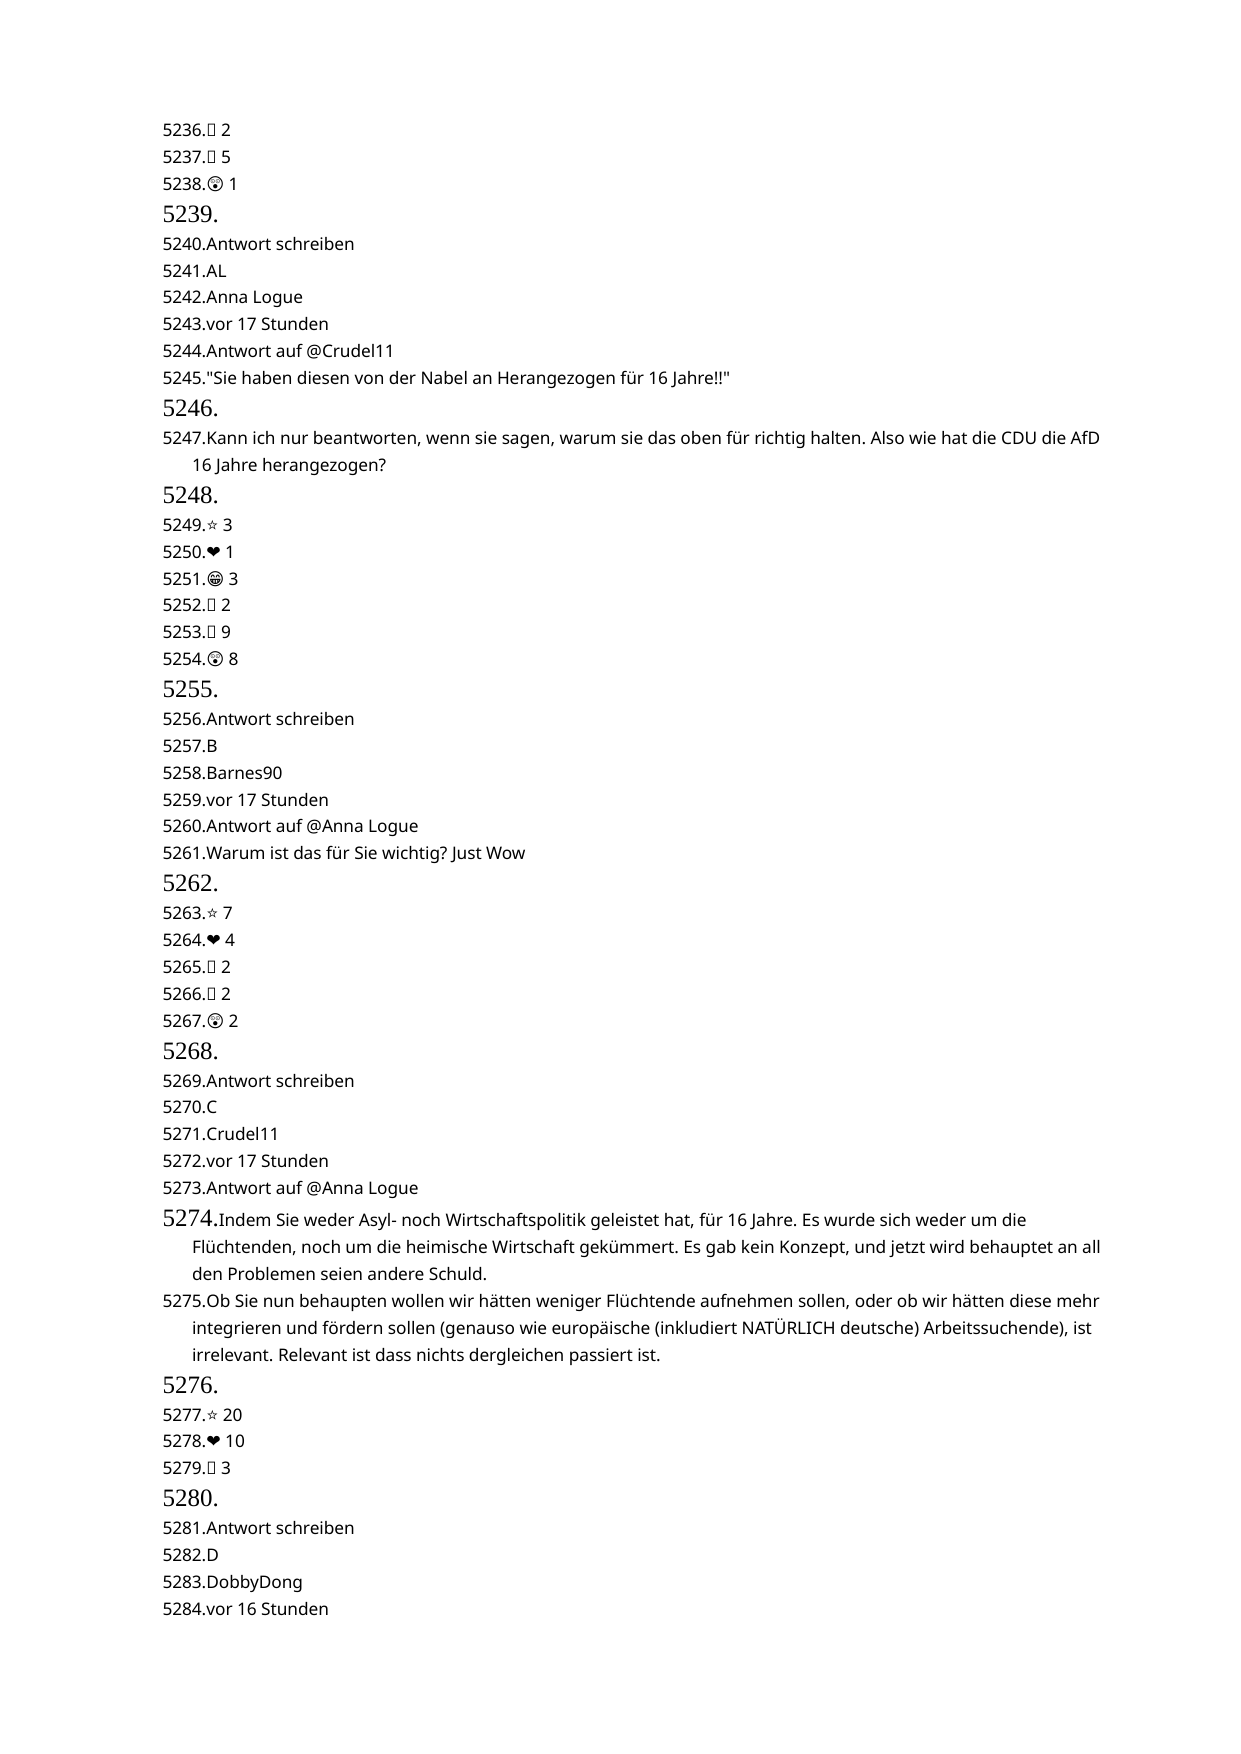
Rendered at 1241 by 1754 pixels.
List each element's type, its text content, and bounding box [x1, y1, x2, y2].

list 🤨 3 [162, 1456, 1122, 1480]
list Ob Sie nun behaupten wollen wir hätten weniger Flüchtende aufnehmen sollen, oder ob wir hätten diese mehr integrieren und fördern sollen (genauso wie europäische (inkludiert NATÜRLICH deutsche) Arbeitssuchende), ist irrelevant. Relevant ist dass nichts dergleichen passiert ist. [162, 1289, 1122, 1366]
list DobbyDong [162, 1570, 1122, 1593]
list Antwort schreiben [162, 1516, 1122, 1540]
list ⭐️ 20 [162, 1403, 1122, 1426]
list C [162, 1096, 1122, 1119]
list 🙁 2 [162, 118, 1122, 142]
list Antwort schreiben [162, 707, 1122, 731]
list Antwort schreiben [162, 232, 1122, 255]
list ❤️ 4 [162, 928, 1122, 952]
list 😲 2 [162, 1009, 1122, 1032]
list 😲 1 [162, 172, 1122, 195]
list Warum ist das für Sie wichtig? Just Wow [162, 841, 1122, 865]
list 🤨 2 [162, 982, 1122, 1005]
list ⭐️ 7 [162, 901, 1122, 925]
list ⭐️ 3 [162, 513, 1122, 536]
list ❤️ 10 [162, 1429, 1122, 1453]
list "Sie haben diesen von der Nabel an Herangezogen für 16 Jahre!!" [162, 366, 1122, 389]
list Antwort auf @Anna Logue [162, 1176, 1122, 1200]
list vor 17 Stunden [162, 1149, 1122, 1173]
list 🙁 2 [162, 955, 1122, 978]
list Barnes90 [162, 761, 1122, 784]
list Crudel11 [162, 1122, 1122, 1146]
list Antwort schreiben [162, 1069, 1122, 1092]
list B [162, 734, 1122, 757]
list 😁 3 [162, 567, 1122, 590]
list ❤️ 1 [162, 540, 1122, 563]
list 🤨 9 [162, 620, 1122, 644]
list Antwort auf @Anna Logue [162, 814, 1122, 838]
list Indem Sie weder Asyl- noch Wirtschaftspolitik geleistet hat, für 16 Jahre. Es wurde sich weder um die Flüchtenden, noch um die heimische Wirtschaft gekümmert. Es gab kein Konzept, und jetzt wird behauptet an all den Problemen seien andere Schuld. [162, 1203, 1122, 1286]
list vor 17 Stunden [162, 788, 1122, 811]
list vor 16 Stunden [162, 1597, 1122, 1620]
list D [162, 1543, 1122, 1567]
list 😲 8 [162, 647, 1122, 671]
list 🙁 2 [162, 593, 1122, 617]
list Antwort auf @Crudel11 [162, 339, 1122, 363]
list 🤨 5 [162, 145, 1122, 168]
list AL [162, 259, 1122, 282]
list Kann ich nur beantworten, wenn sie sagen, warum sie das oben für richtig halten. Also wie hat die CDU die AfD 16 Jahre herangezogen? [162, 426, 1122, 476]
list Anna Logue [162, 286, 1122, 309]
list vor 17 Stunden [162, 312, 1122, 336]
